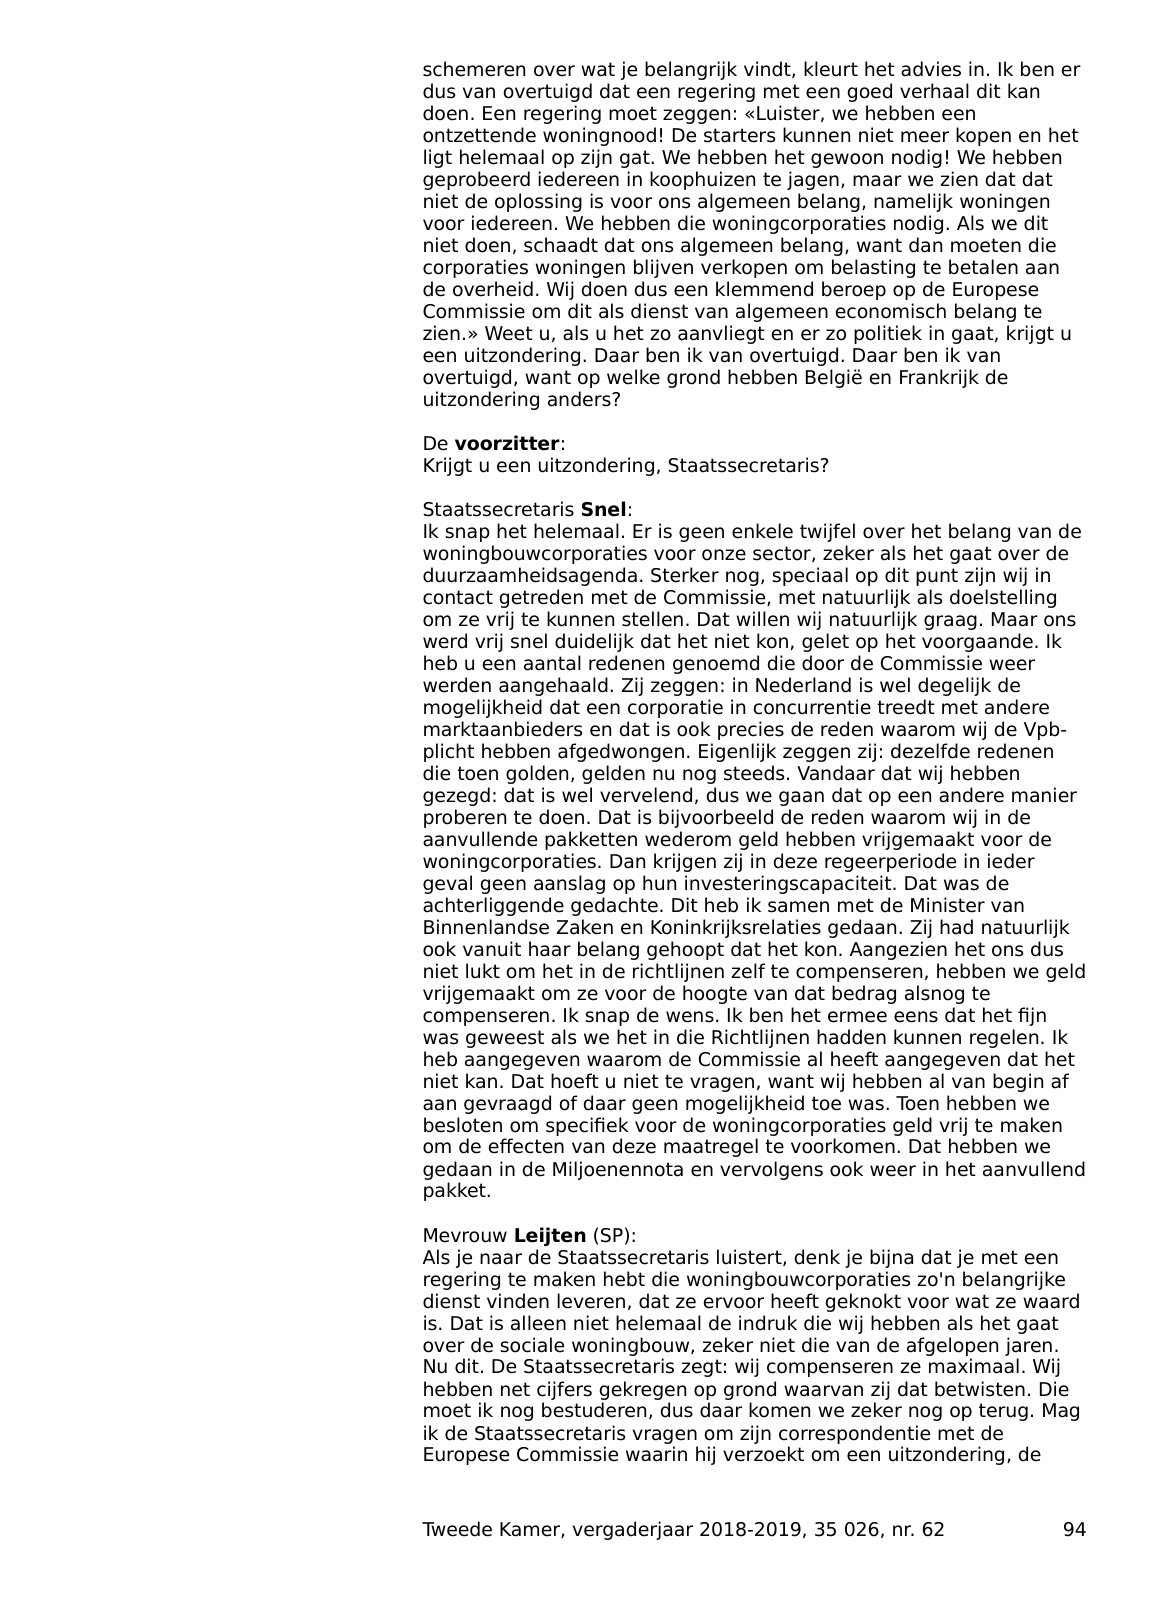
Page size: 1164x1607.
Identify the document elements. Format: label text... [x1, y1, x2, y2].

text De voorzitter: [422, 433, 1087, 455]
text Staatssecretaris Snel: [422, 499, 1087, 521]
text Ik snap het helemaal. Er is geen enkele twijfel over het belang van de woningbouwcorporaties voor onze sector, zeker als het gaat over de duurzaamheidsagenda. Sterker nog, speciaal op dit punt zijn wij in contact getreden met de Commissie, met natuurlijk als doelstelling om ze vrij te kunnen stellen. Dat willen wij natuurlijk graag. Maar ons werd vrij snel duidelijk dat het niet kon, gelet op het voorgaande. Ik heb u een aantal redenen genoemd die door de Commissie weer werden aangehaald. Zij zeggen: in Nederland is wel degelijk de mogelijkheid dat een corporatie in concurrentie treedt met andere marktaanbieders en dat is ook precies de reden waarom wij de Vpb-plicht hebben afgedwongen. Eigenlijk zeggen zij: dezelfde redenen die toen golden, gelden nu nog steeds. Vandaar dat wij hebben gezegd: dat is wel vervelend, dus we gaan dat op een andere manier proberen te doen. Dat is bijvoorbeeld de reden waarom wij in de aanvullende pakketten wederom geld hebben vrijgemaakt voor de woningcorporaties. Dan krijgen zij in deze regeerperiode in ieder geval geen aanslag op hun investeringscapaciteit. Dat was de achterliggende gedachte. Dit heb ik samen met de Minister van Binnenlandse Zaken en Koninkrijksrelaties gedaan. Zij had natuurlijk ook vanuit haar belang gehoopt dat het kon. Aangezien het ons dus niet lukt om het in de richtlijnen zelf te compenseren, hebben we geld vrijgemaakt om ze voor de hoogte van dat bedrag alsnog te compenseren. Ik snap de wens. Ik ben het ermee eens dat het fijn was geweest als we het in die Richtlijnen hadden kunnen regelen. Ik heb aangegeven waarom de Commissie al heeft aangegeven dat het niet kan. Dat hoeft u niet te vragen, want wij hebben al van begin af aan gevraagd of daar geen mogelijkheid toe was. Toen hebben we besloten om specifiek voor de woningcorporaties geld vrij te maken om de effecten van deze maatregel te voorkomen. Dat hebben we gedaan in de Miljoenennota en vervolgens ook weer in het aanvullend pakket. [422, 521, 1087, 1202]
text Krijgt u een uitzondering, Staatssecretaris? [422, 455, 1087, 477]
text Als je naar de Staatssecretaris luistert, denk je bijna dat je met een regering te maken hebt die woningbouwcorporaties zo'n belangrijke dienst vinden leveren, dat ze ervoor heeft geknokt voor wat ze waard is. Dat is alleen niet helemaal de indruk die wij hebben als het gaat over de sociale woningbouw, zeker niet die van de afgelopen jaren. Nu dit. De Staatssecretaris zegt: wij compenseren ze maximaal. Wij hebben net cijfers gekregen op grond waarvan zij dat betwisten. Die moet ik nog bestuderen, dus daar komen we zeker nog op terug. Mag ik de Staatssecretaris vragen om zijn correspondentie met de Europese Commissie waarin hij verzoekt om een uitzondering, de [422, 1247, 1087, 1466]
text schemeren over wat je belangrijk vindt, kleurt het advies in. Ik ben er dus van overtuigd dat een regering met een goed verhaal dit kan doen. Een regering moet zeggen: «Luister, we hebben een ontzettende woningnood! De starters kunnen niet meer kopen en het ligt helemaal op zijn gat. We hebben het gewoon nodig! We hebben geprobeerd iedereen in koophuizen te jagen, maar we zien dat dat niet de oplossing is voor ons algemeen belang, namelijk woningen voor iedereen. We hebben die woningcorporaties nodig. Als we dit niet doen, schaadt dat ons algemeen belang, want dan moeten die corporaties woningen blijven verkopen om belasting te betalen aan de overheid. Wij doen dus een klemmend beroep op de Europese Commissie om dit als dienst van algemeen economisch belang te zien.» Weet u, als u het zo aanvliegt en er zo politiek in gaat, krijgt u een uitzondering. Daar ben ik van overtuigd. Daar ben ik van overtuigd, want op welke grond hebben België en Frankrijk de uitzondering anders? [422, 59, 1087, 411]
text Mevrouw Leijten (SP): [422, 1224, 1087, 1247]
